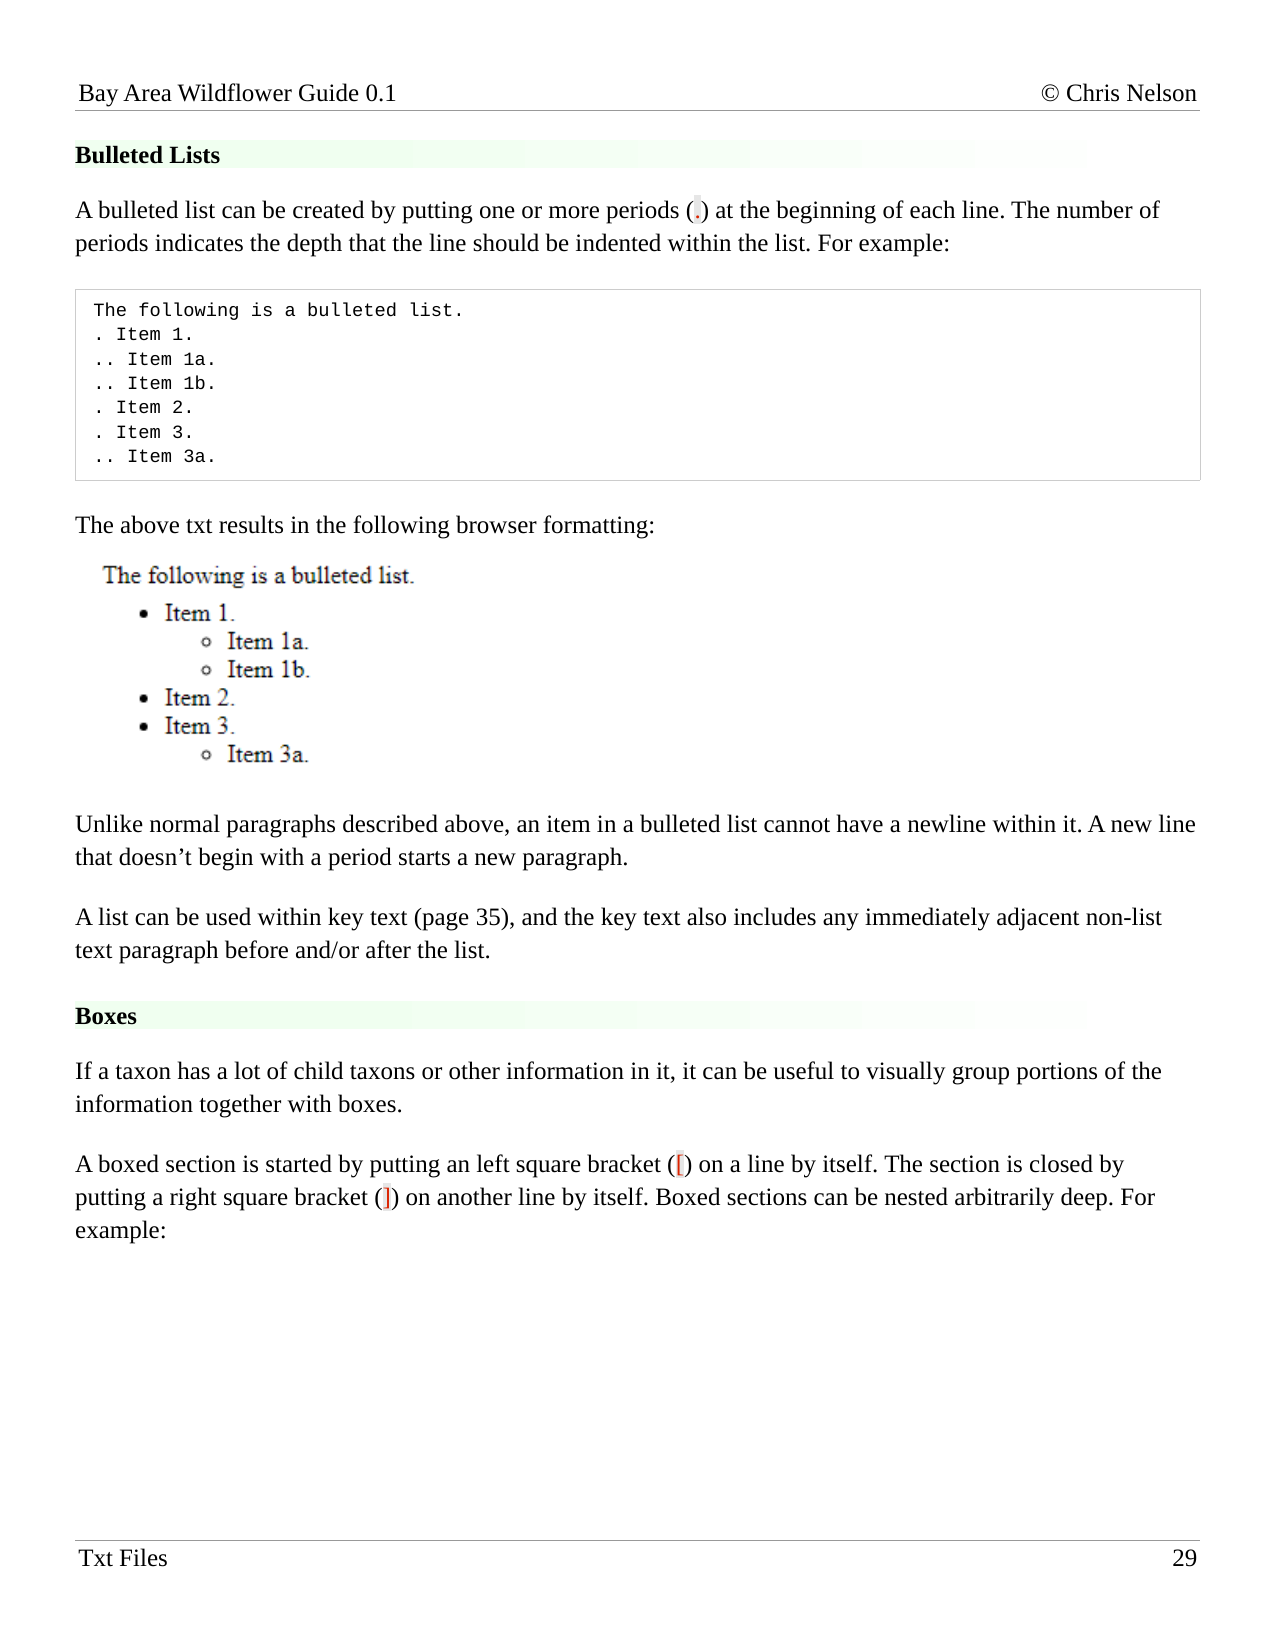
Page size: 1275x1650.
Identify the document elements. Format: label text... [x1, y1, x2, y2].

text A list can be used within key text (page 35), and the key text also includes any immediately adjacent non-list text paragraph before and/or after the list. [75, 902, 1200, 964]
text .. Item 3a. [76, 435, 1200, 480]
text A boxed section is started by putting an left square bracket ([) on a line by itself. The section is closed by putting a right square bracket (]) on another line by itself. Boxed sections can be nested arbitrarily deep. For example: [75, 1149, 1200, 1244]
subtitle Bulleted Lists [75, 140, 1200, 168]
text .. Item 1a. [76, 337, 1200, 362]
text The above txt results in the following browser formatting: [75, 510, 1200, 539]
text Unlike normal paragraphs described above, an item in a bulleted list cannot have a newline within it. A new line that doesn’t begin with a period starts a new paragraph. [75, 809, 1200, 871]
text . Item 3. [76, 410, 1200, 435]
text If a taxon has a lot of child taxons or other information in it, it can be useful to visually group portions of the information together with boxes. [75, 1056, 1200, 1118]
subtitle Boxes [75, 1001, 1200, 1029]
picture [90, 549, 1185, 778]
text The following is a bulleted list. [76, 290, 1200, 313]
text . Item 1. [76, 313, 1200, 337]
text . Item 2. [76, 386, 1200, 410]
text A bulleted list can be created by putting one or more periods (.) at the beginning of each line. The number of periods indicates the depth that the line should be indented within the list. For example: [75, 195, 1200, 257]
text .. Item 1b. [76, 362, 1200, 386]
